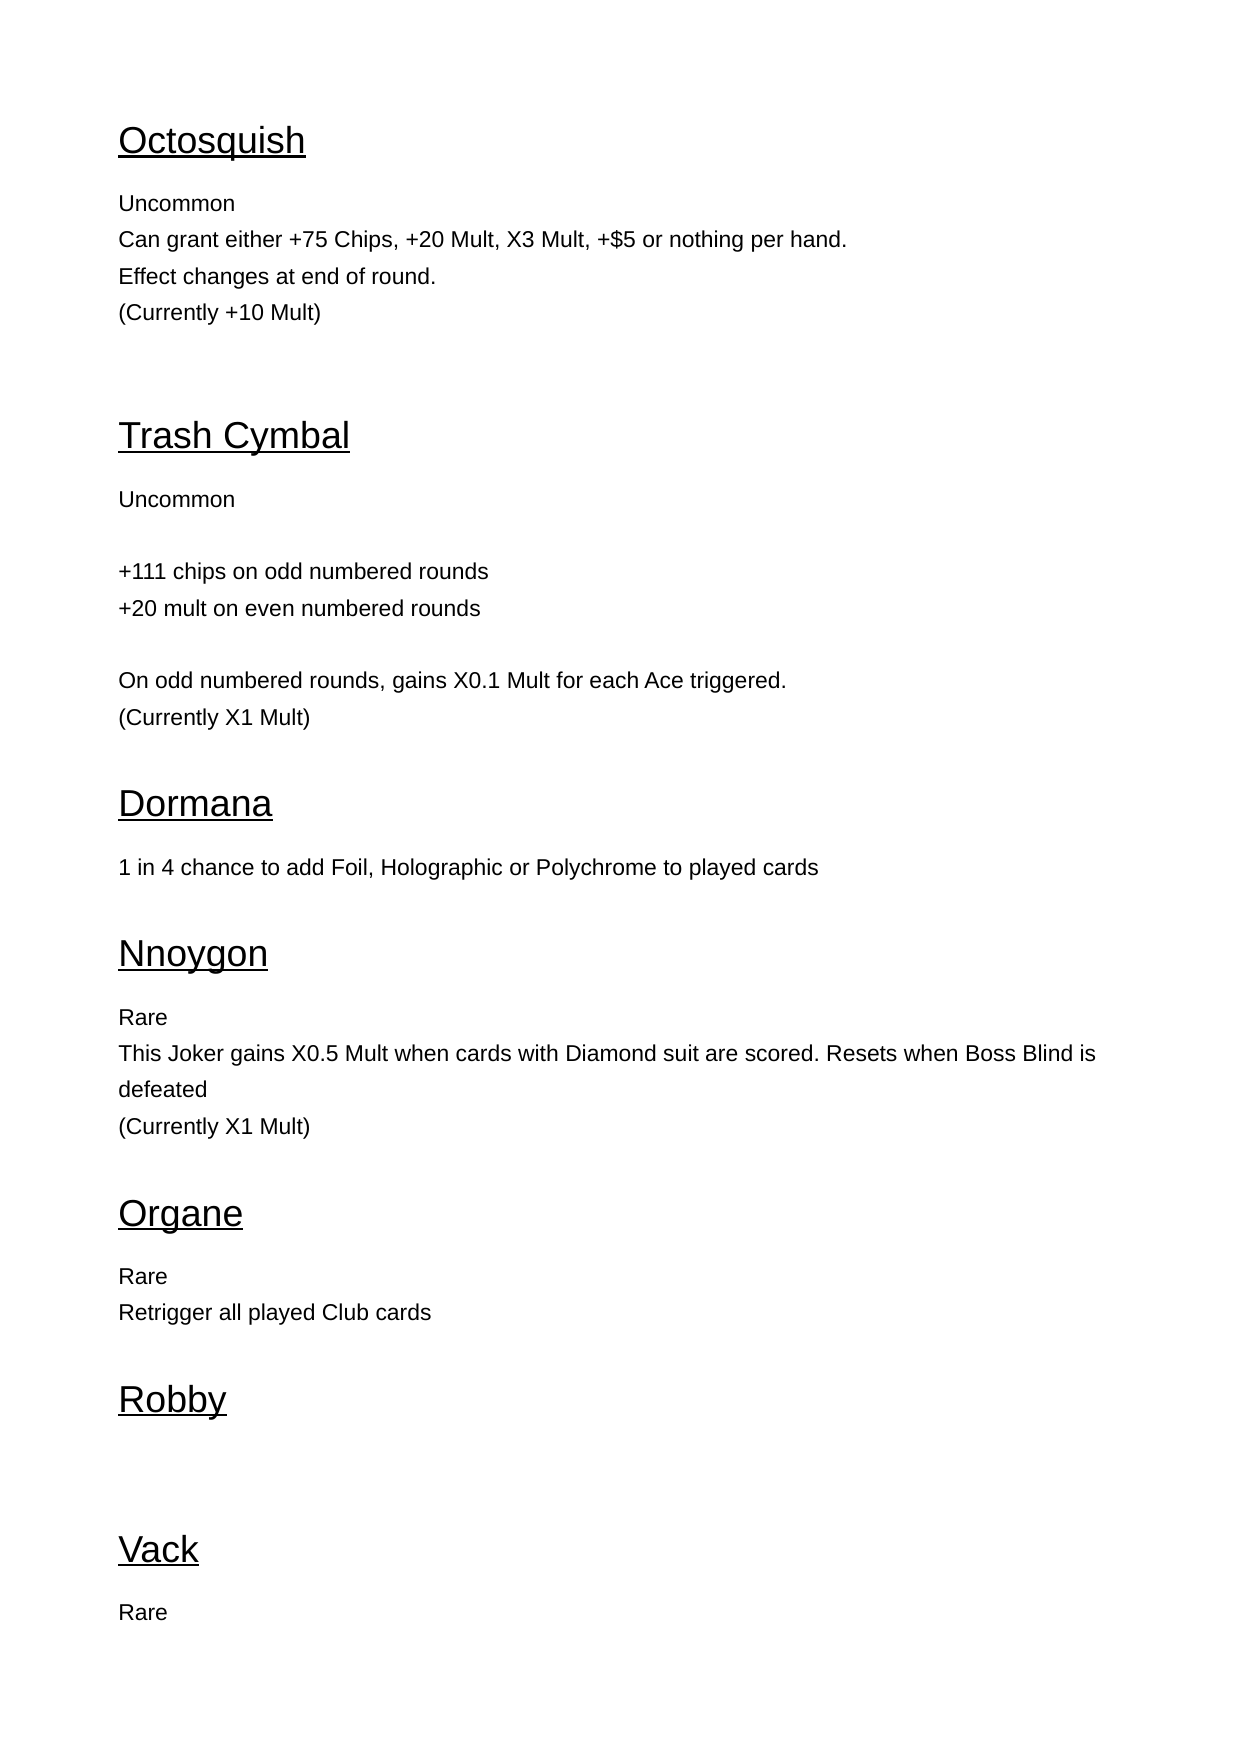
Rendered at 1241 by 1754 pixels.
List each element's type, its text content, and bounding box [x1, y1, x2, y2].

text Uncommon [118, 190, 1122, 216]
text Rare [118, 1004, 1122, 1030]
subtitle Vack [118, 1527, 1122, 1570]
text +111 chips on odd numbered rounds [118, 558, 1122, 584]
text Can grant either +75 Chips, +20 Mult, X3 Mult, +$5 or nothing per hand. [118, 226, 1122, 253]
text (Currently +10 Mult) [118, 299, 1122, 326]
text Rare [118, 1263, 1122, 1289]
text (Currently X1 Mult) [118, 1113, 1122, 1139]
text 1 in 4 chance to add Foil, Holographic or Polychrome to played cards [118, 854, 1122, 880]
subtitle Trash Cymbal [118, 413, 1122, 457]
text Uncommon [118, 486, 1122, 512]
subtitle Nnoygon [118, 932, 1122, 975]
subtitle Robby [118, 1377, 1122, 1420]
subtitle Dormana [118, 782, 1122, 825]
text Retrigger all played Club cards [118, 1299, 1122, 1325]
subtitle Organe [118, 1191, 1122, 1234]
text On odd numbered rounds, gains X0.1 Mult for each Ace triggered. [118, 667, 1122, 694]
text Effect changes at end of round. [118, 263, 1122, 289]
text Rare [118, 1599, 1122, 1625]
text This Joker gains X0.5 Mult when cards with Diamond suit are scored. Resets when Boss Blind is defeated [118, 1040, 1122, 1103]
text +20 mult on even numbered rounds [118, 594, 1122, 621]
text (Currently X1 Mult) [118, 704, 1122, 730]
subtitle Octosquish [118, 118, 1122, 161]
